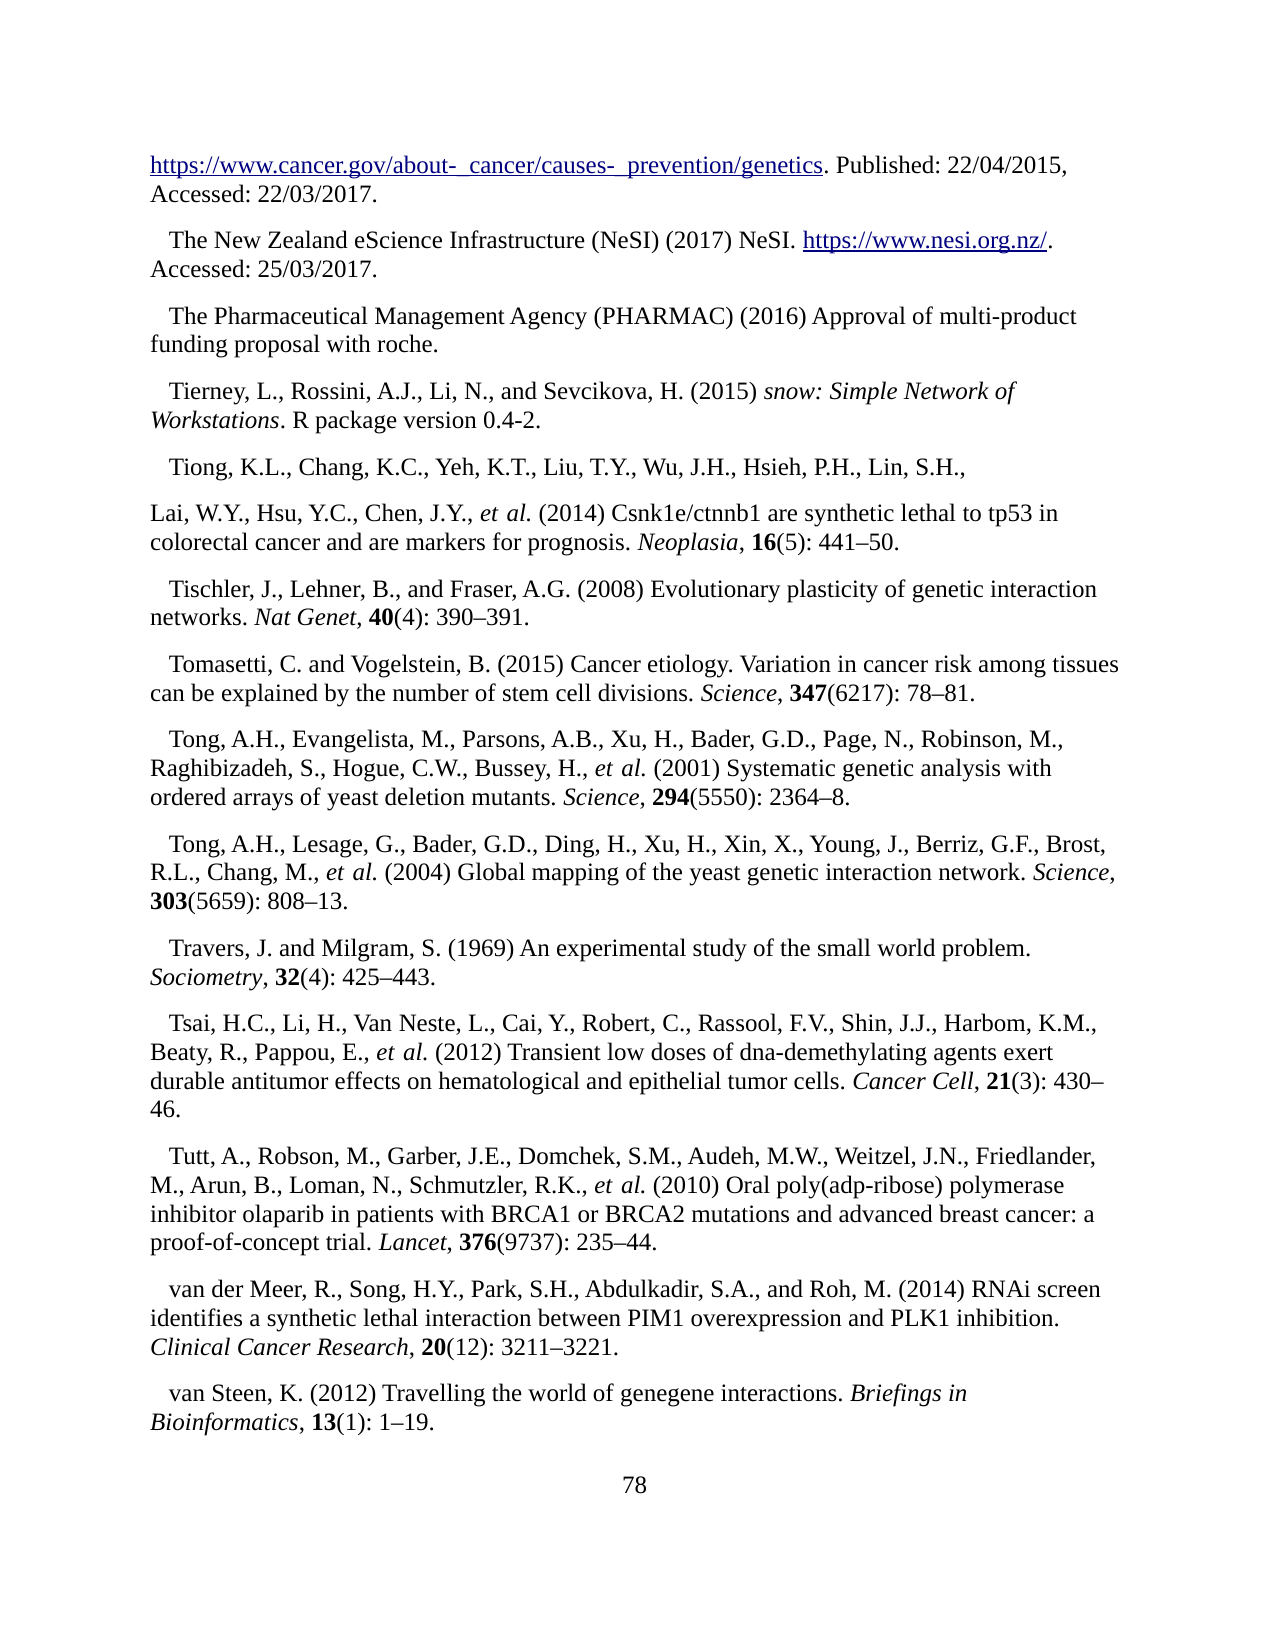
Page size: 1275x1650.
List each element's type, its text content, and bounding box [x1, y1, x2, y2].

text Tsai, H.C., Li, H., Van Neste, L., Cai, Y., Robert, C., Rassool, F.V., Shin, J.J., Harbom, K.M., Beaty, R., Pappou, E., et al. (2012) Transient low doses of dna-demethylating agents exert durable antitumor effects on hematological and epithelial tumor cells. Cancer Cell, 21(3): 430–46. [150, 1008, 1125, 1123]
text Tischler, J., Lehner, B., and Fraser, A.G. (2008) Evolutionary plasticity of genetic interaction networks. Nat Genet, 40(4): 390–391. [150, 574, 1125, 631]
text Tutt, A., Robson, M., Garber, J.E., Domchek, S.M., Audeh, M.W., Weitzel, J.N., Friedlander, M., Arun, B., Loman, N., Schmutzler, R.K., et al. (2010) Oral poly(adp-ribose) polymerase inhibitor olaparib in patients with BRCA1 or BRCA2 mutations and advanced breast cancer: a proof-of-concept trial. Lancet, 376(9737): 235–44. [150, 1141, 1125, 1256]
text van Steen, K. (2012) Travelling the world of genegene interactions. Briefings in Bioinformatics, 13(1): 1–19. [150, 1378, 1125, 1436]
text Lai, W.Y., Hsu, Y.C., Chen, J.Y., et al. (2014) Csnk1e/ctnnb1 are synthetic lethal to tp53 in colorectal cancer and are markers for prognosis. Neoplasia, 16(5): 441–50. [150, 498, 1125, 556]
text Tiong, K.L., Chang, K.C., Yeh, K.T., Liu, T.Y., Wu, J.H., Hsieh, P.H., Lin, S.H., [150, 452, 1125, 480]
text Travers, J. and Milgram, S. (1969) An experimental study of the small world problem. Sociometry, 32(4): 425–443. [150, 933, 1125, 990]
text The Pharmaceutical Management Agency (PHARMAC) (2016) Approval of multi-product funding proposal with roche. [150, 301, 1125, 358]
text Tong, A.H., Lesage, G., Bader, G.D., Ding, H., Xu, H., Xin, X., Young, J., Berriz, G.F., Brost, R.L., Chang, M., et al. (2004) Global mapping of the yeast genetic interaction network. Science, 303(5659): 808–13. [150, 829, 1125, 915]
text Tierney, L., Rossini, A.J., Li, N., and Sevcikova, H. (2015) snow: Simple Network of Workstations. R package version 0.4-2. [150, 376, 1125, 434]
text Tomasetti, C. and Vogelstein, B. (2015) Cancer etiology. Variation in cancer risk among tissues can be explained by the number of stem cell divisions. Science, 347(6217): 78–81. [150, 649, 1125, 707]
text https://www.cancer.gov/about-_cancer/causes-_prevention/genetics. Published: 22/04/2015, Accessed: 22/03/2017. [150, 150, 1125, 207]
text The New Zealand eScience Infrastructure (NeSI) (2017) NeSI. https://www.nesi.org.nz/. Accessed: 25/03/2017. [150, 225, 1125, 283]
text Tong, A.H., Evangelista, M., Parsons, A.B., Xu, H., Bader, G.D., Page, N., Robinson, M., Raghibizadeh, S., Hogue, C.W., Bussey, H., et al. (2001) Systematic genetic analysis with ordered arrays of yeast deletion mutants. Science, 294(5550): 2364–8. [150, 724, 1125, 811]
text van der Meer, R., Song, H.Y., Park, S.H., Abdulkadir, S.A., and Roh, M. (2014) RNAi screen identifies a synthetic lethal interaction between PIM1 overexpression and PLK1 inhibition. Clinical Cancer Research, 20(12): 3211–3221. [150, 1274, 1125, 1360]
